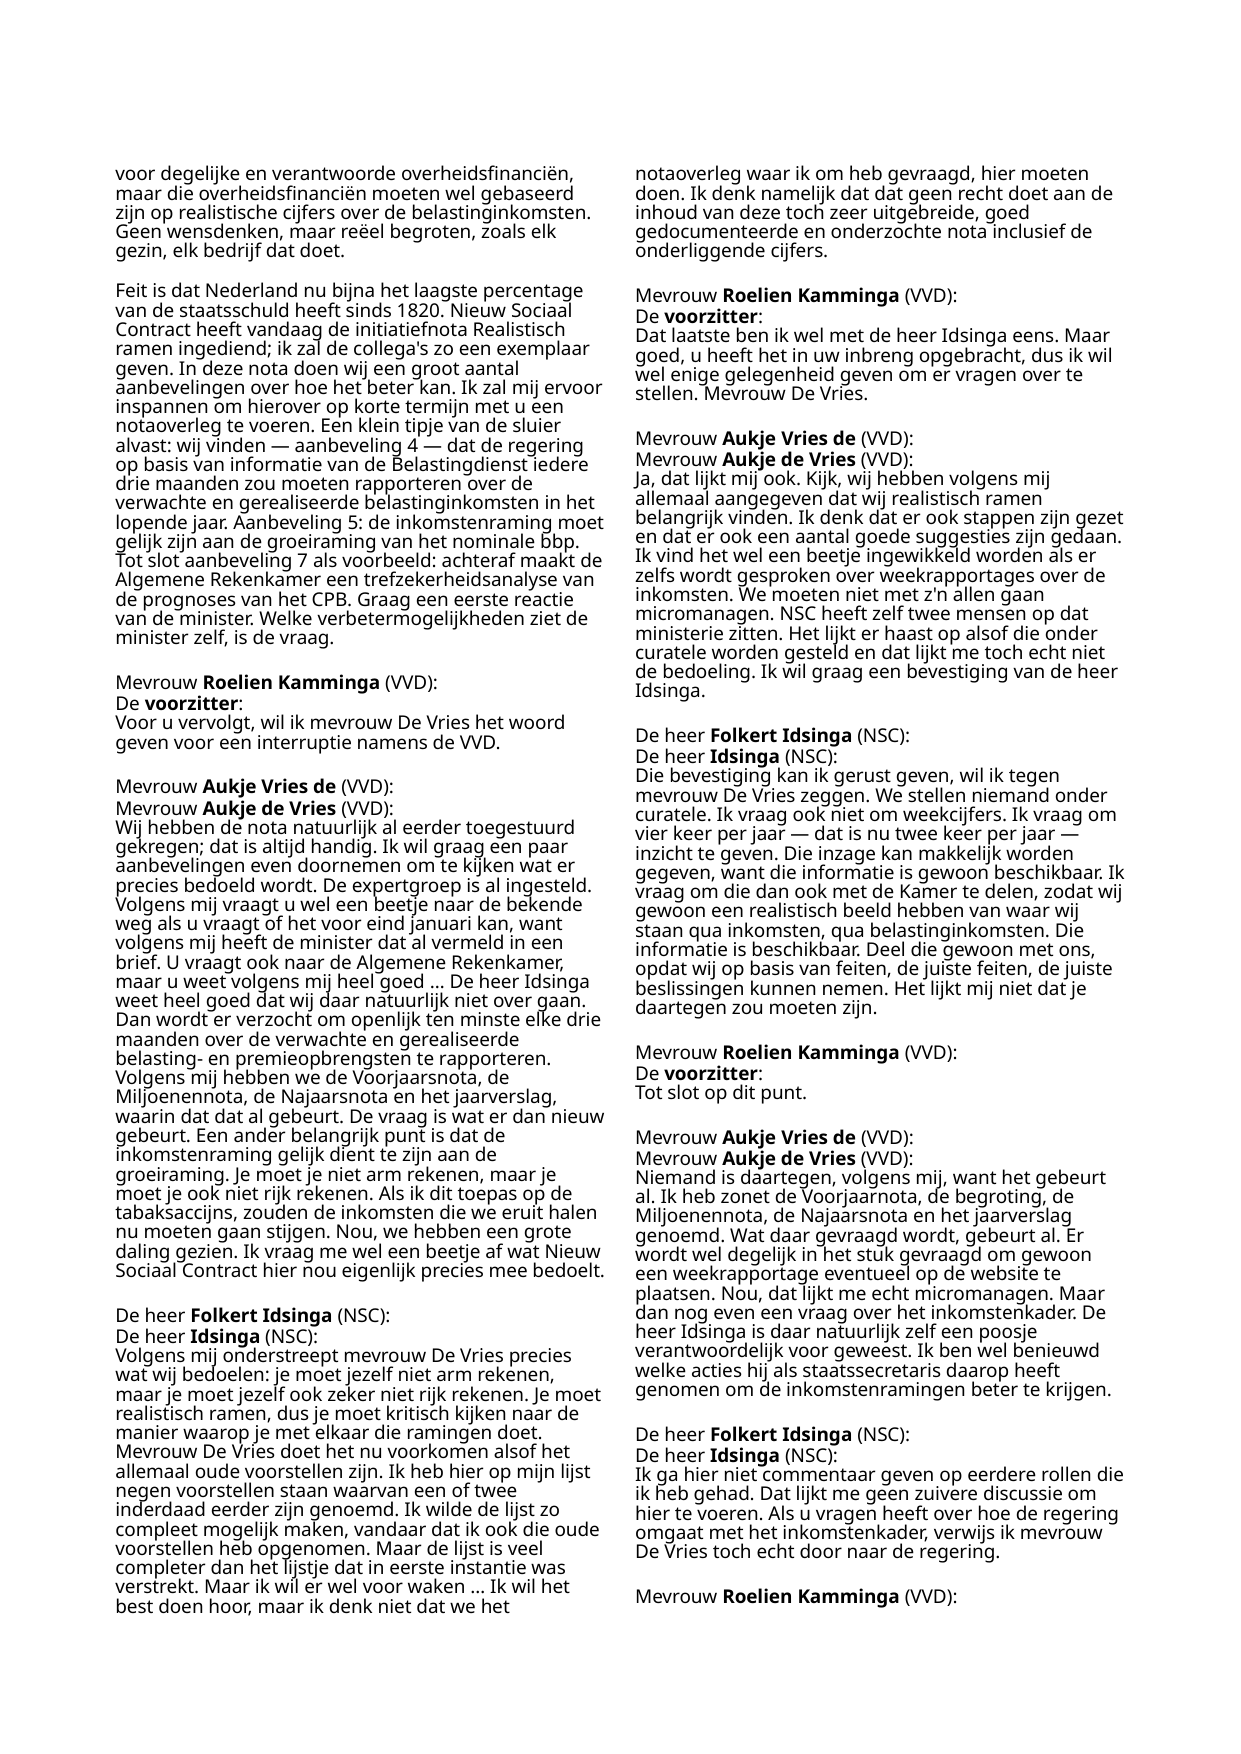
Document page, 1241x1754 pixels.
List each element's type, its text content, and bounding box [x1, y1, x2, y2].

text Mevrouw Aukje de Vries (VVD): [635, 451, 1125, 470]
text Mevrouw Aukje Vries de (VVD): [635, 1124, 1125, 1150]
text De voorzitter: [635, 1064, 1125, 1084]
text De heer Folkert Idsinga (NSC): [635, 722, 1125, 748]
text De voorzitter: [115, 695, 605, 714]
text Niemand is daartegen, volgens mij, want het gebeurt al. Ik heb zonet de Voorjaarnota, de begroting, de Miljoenennota, de Najaarsnota en het jaarverslag genoemd. Wat daar gevraagd wordt, gebeurt al. Er wordt wel degelijk in het stuk gevraagd om gewoon een weekrapportage eventueel op de website te plaatsen. Nou, dat lijkt me echt micromanagen. Maar dan nog even een vraag over het inkomstenkader. De heer Idsinga is daar natuurlijk zelf een poosje verantwoordelijk voor geweest. Ik ben wel benieuwd welke acties hij als staatssecretaris daarop heeft genomen om de inkomstenramingen beter te krijgen. [635, 1169, 1125, 1400]
text Volgens mij onderstreept mevrouw De Vries precies wat wij bedoelen: je moet jezelf niet arm rekenen, maar je moet jezelf ook zeker niet rijk rekenen. Je moet realistisch ramen, dus je moet kritisch kijken naar de manier waarop je met elkaar die ramingen doet. Mevrouw De Vries doet het nu voorkomen alsof het allemaal oude voorstellen zijn. Ik heb hier op mijn lijst negen voorstellen staan waarvan een of twee inderdaad eerder zijn genoemd. Ik wilde de lijst zo compleet mogelijk maken, vandaar dat ik ook die oude voorstellen heb opgenomen. Maar de lijst is veel completer dan het lijstje dat in eerste instantie was verstrekt. Maar ik wil er wel voor waken … Ik wil het best doen hoor, maar ik denk niet dat we het [115, 1347, 605, 1617]
text De heer Idsinga (NSC): [635, 1447, 1125, 1466]
text De heer Idsinga (NSC): [635, 748, 1125, 767]
text Mevrouw Roelien Kamminga (VVD): [635, 1039, 1125, 1064]
text Ja, dat lijkt mij ook. Kijk, wij hebben volgens mij allemaal aangegeven dat wij realistisch ramen belangrijk vinden. Ik denk dat er ook stappen zijn gezet en dat er ook een aantal goede suggesties zijn gedaan. Ik vind het wel een beetje ingewikkeld worden als er zelfs wordt gesproken over weekrapportages over de inkomsten. We moeten niet met z'n allen gaan micromanagen. NSC heeft zelf twee mensen op dat ministerie zitten. Het lijkt er haast op alsof die onder curatele worden gesteld en dat lijkt me toch echt niet de bedoeling. Ik wil graag een bevestiging van de heer Idsinga. [635, 470, 1125, 702]
text Mevrouw Aukje Vries de (VVD): [115, 774, 605, 799]
text Ik ga hier niet commentaar geven op eerdere rollen die ik heb gehad. Dat lijkt me geen zuivere discussie om hier te voeren. Als u vragen heeft over hoe de regering omgaat met het inkomstenkader, verwijs ik mevrouw De Vries toch echt door naar de regering. [635, 1466, 1125, 1562]
text De voorzitter: [635, 308, 1125, 327]
text Tot slot op dit punt. [635, 1084, 1125, 1103]
text De heer Folkert Idsinga (NSC): [635, 1421, 1125, 1447]
text Mevrouw Roelien Kamminga (VVD): [115, 669, 605, 695]
text Mevrouw Aukje de Vries (VVD): [115, 799, 605, 819]
text Dat laatste ben ik wel met de heer Idsinga eens. Maar goed, u heeft het in uw inbreng opgebracht, dus ik wil wel enige gelegenheid geven om er vragen over te stellen. Mevrouw De Vries. [635, 327, 1125, 404]
text notaoverleg waar ik om heb gevraagd, hier moeten doen. Ik denk namelijk dat dat geen recht doet aan de inhoud van deze toch zeer uitgebreide, goed gedocumenteerde en onderzochte nota inclusief de onderliggende cijfers. [635, 165, 1125, 262]
text Mevrouw Roelien Kamminga (VVD): [635, 1583, 1125, 1609]
text Voor u vervolgt, wil ik mevrouw De Vries het woord geven voor een interruptie namens de VVD. [115, 714, 605, 753]
text voor degelijke en verantwoorde overheidsfinanciën, maar die overheidsfinanciën moeten wel gebaseerd zijn op realistische cijfers over de belastinginkomsten. Geen wensdenken, maar reëel begroten, zoals elk gezin, elk bedrijf dat doet. [115, 165, 605, 262]
text Mevrouw Aukje Vries de (VVD): [635, 425, 1125, 451]
text Die bevestiging kan ik gerust geven, wil ik tegen mevrouw De Vries zeggen. We stellen niemand onder curatele. Ik vraag ook niet om weekcijfers. Ik vraag om vier keer per jaar — dat is nu twee keer per jaar — inzicht te geven. Die inzage kan makkelijk worden gegeven, want die informatie is gewoon beschikbaar. Ik vraag om die dan ook met de Kamer te delen, zodat wij gewoon een realistisch beeld hebben van waar wij staan qua inkomsten, qua belastinginkomsten. Die informatie is beschikbaar. Deel die gewoon met ons, opdat wij op basis van feiten, de juiste feiten, de juiste beslissingen kunnen nemen. Het lijkt mij niet dat je daartegen zou moeten zijn. [635, 767, 1125, 1018]
text Mevrouw Aukje de Vries (VVD): [635, 1150, 1125, 1169]
text Feit is dat Nederland nu bijna het laagste percentage van de staatsschuld heeft sinds 1820. Nieuw Sociaal Contract heeft vandaag de initiatiefnota Realistisch ramen ingediend; ik zal de collega's zo een exemplaar geven. In deze nota doen wij een groot aantal aanbevelingen over hoe het beter kan. Ik zal mij ervoor inspannen om hierover op korte termijn met u een notaoverleg te voeren. Een klein tipje van de sluier alvast: wij vinden — aanbeveling 4 — dat de regering op basis van informatie van de Belastingdienst iedere drie maanden zou moeten rapporteren over de verwachte en gerealiseerde belastinginkomsten in het lopende jaar. Aanbeveling 5: de inkomstenraming moet gelijk zijn aan de groeiraming van het nominale bbp. Tot slot aanbeveling 7 als voorbeeld: achteraf maakt de Algemene Rekenkamer een trefzekerheidsanalyse van de prognoses van het CPB. Graag een eerste reactie van de minister. Welke verbetermogelijkheden ziet de minister zelf, is de vraag. [115, 282, 605, 648]
text De heer Idsinga (NSC): [115, 1328, 605, 1347]
text Mevrouw Roelien Kamminga (VVD): [635, 282, 1125, 308]
text Wij hebben de nota natuurlijk al eerder toegestuurd gekregen; dat is altijd handig. Ik wil graag een paar aanbevelingen even doornemen om te kijken wat er precies bedoeld wordt. De expertgroep is al ingesteld. Volgens mij vraagt u wel een beetje naar de bekende weg als u vraagt of het voor eind januari kan, want volgens mij heeft de minister dat al vermeld in een brief. U vraagt ook naar de Algemene Rekenkamer, maar u weet volgens mij heel goed … De heer Idsinga weet heel goed dat wij daar natuurlijk niet over gaan. Dan wordt er verzocht om openlijk ten minste elke drie maanden over de verwachte en gerealiseerde belasting- en premieopbrengsten te rapporteren. Volgens mij hebben we de Voorjaarsnota, de Miljoenennota, de Najaarsnota en het jaarverslag, waarin dat dat al gebeurt. De vraag is wat er dan nieuw gebeurt. Een ander belangrijk punt is dat de inkomstenraming gelijk dient te zijn aan de groeiraming. Je moet je niet arm rekenen, maar je moet je ook niet rijk rekenen. Als ik dit toepas op de tabaksaccijns, zouden de inkomsten die we eruit halen nu moeten gaan stijgen. Nou, we hebben een grote daling gezien. Ik vraag me wel een beetje af wat Nieuw Sociaal Contract hier nou eigenlijk precies mee bedoelt. [115, 819, 605, 1281]
text De heer Folkert Idsinga (NSC): [115, 1302, 605, 1328]
